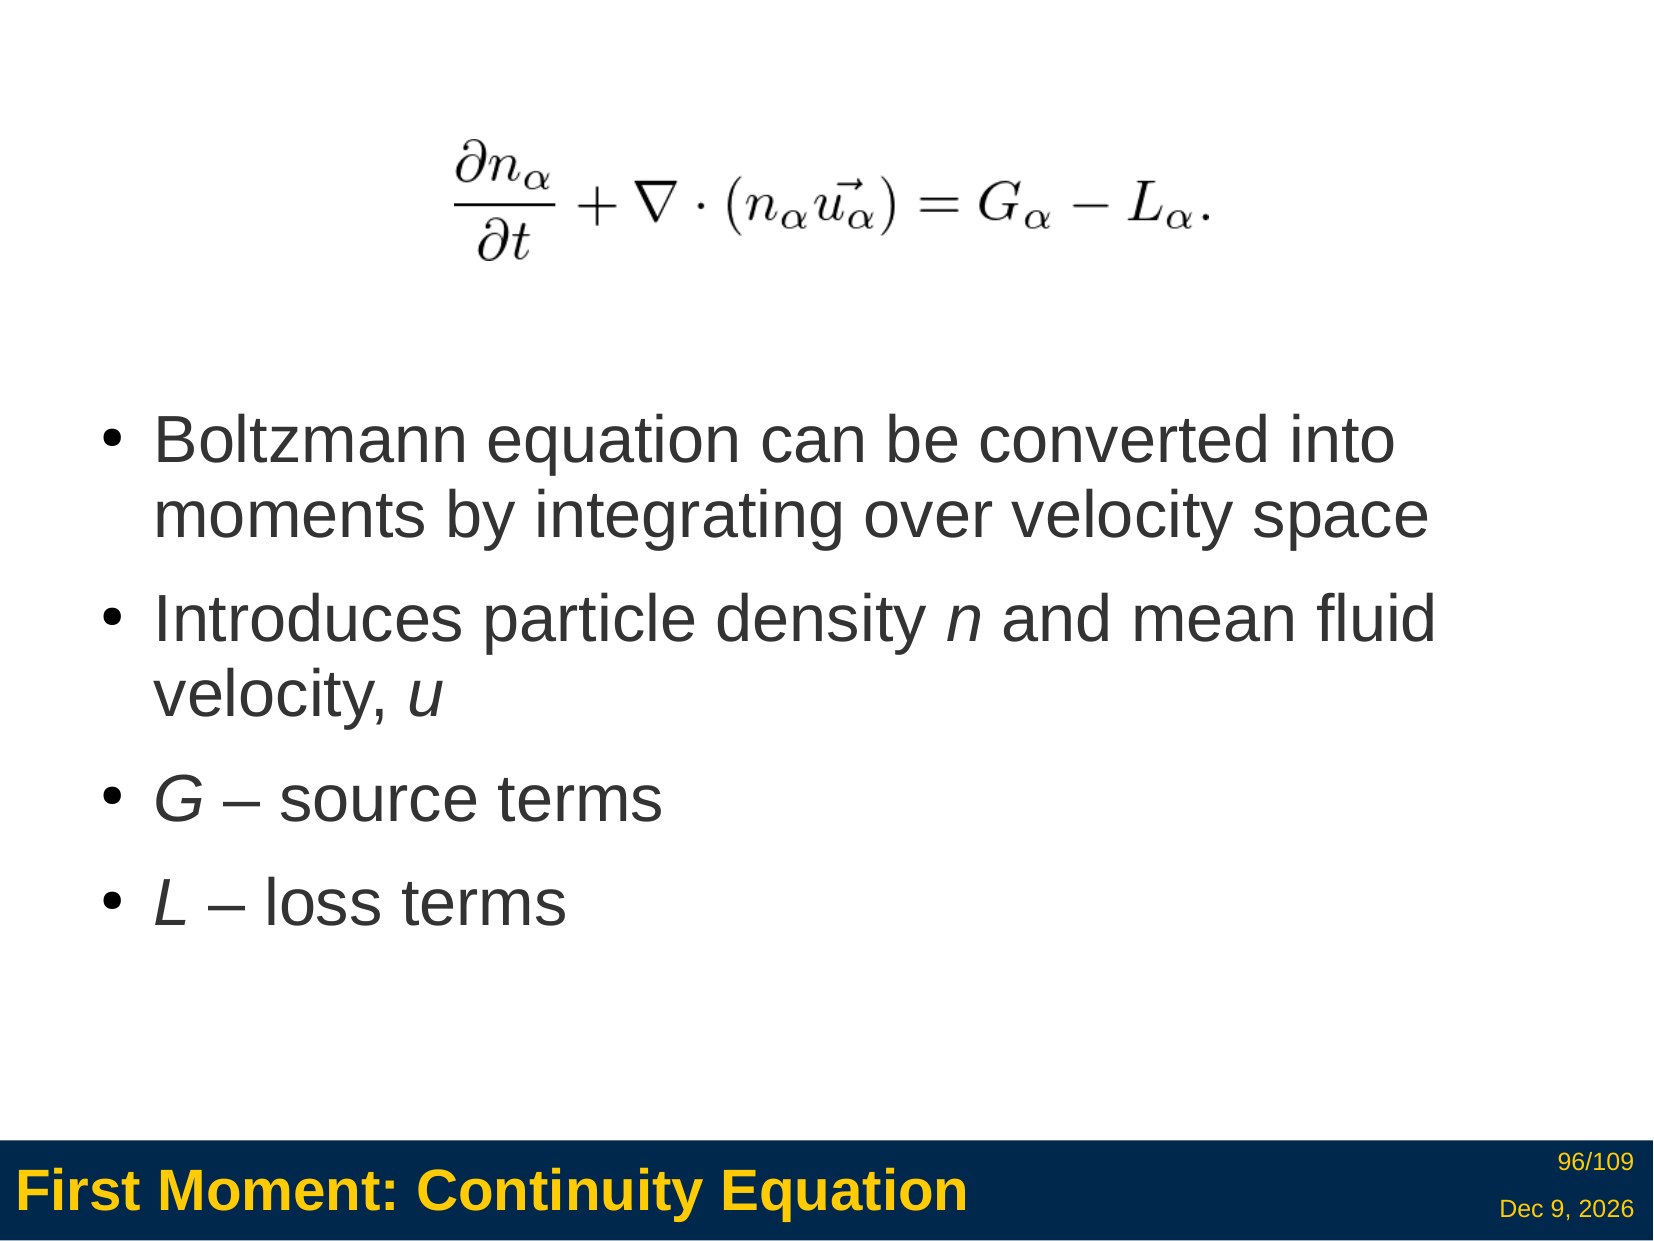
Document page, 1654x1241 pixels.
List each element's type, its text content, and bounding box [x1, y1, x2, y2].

list Boltzmann equation can be converted into moments by integrating over velocity space Introduces particle density n and mean fluid velocity, u G – source terms L – loss terms [82, 311, 1571, 1031]
title First Moment: Continuity Equation [14, 1140, 1380, 1241]
picture [454, 139, 1209, 261]
